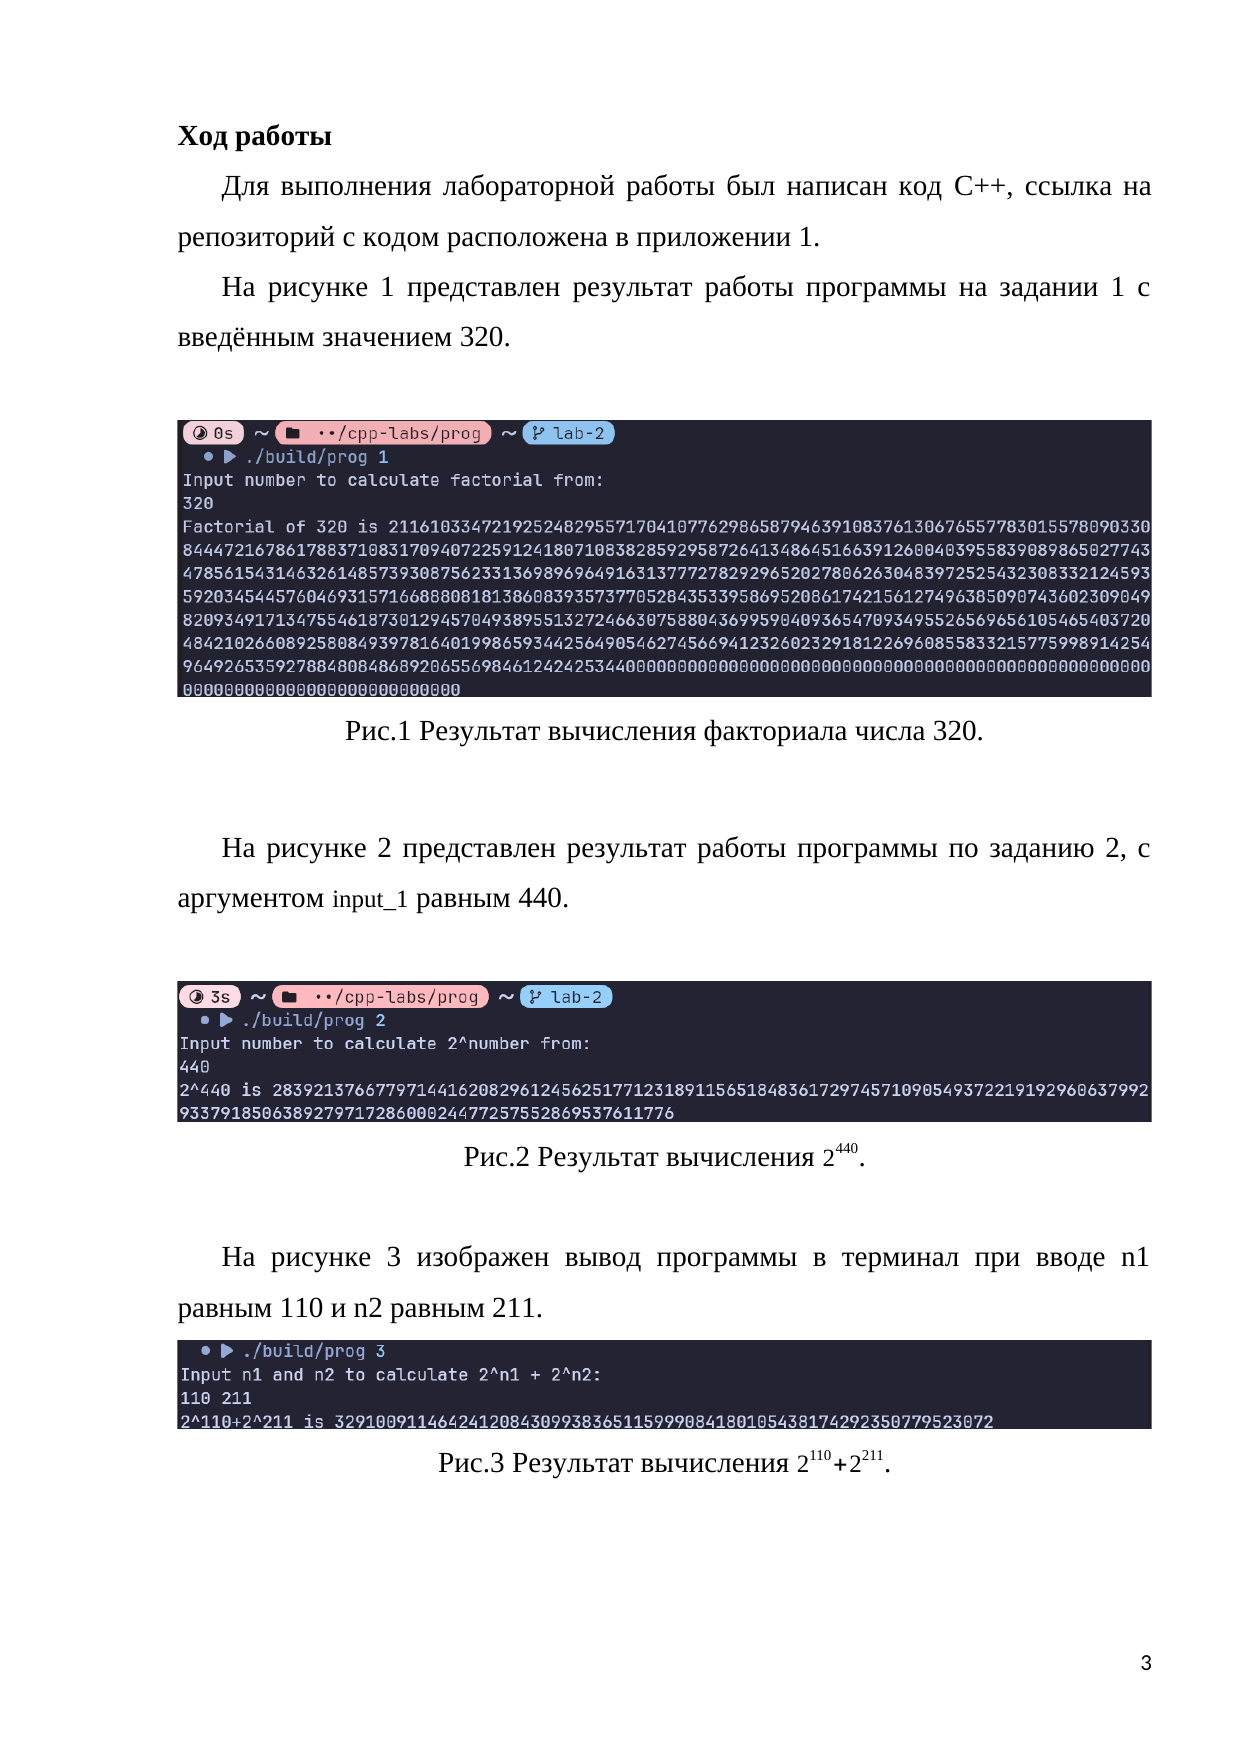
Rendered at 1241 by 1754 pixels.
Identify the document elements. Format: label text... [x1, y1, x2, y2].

text На рисунке 1 представлен результат работы программы на задании 1 с введённым значением 320. [177, 269, 1152, 353]
text Ход работы [118, 118, 1152, 152]
text Рис.2 Результат вычисления . [177, 1139, 1152, 1172]
text Рис.1 Результат вычисления факториала числа 320. [177, 697, 1152, 746]
text Рис.3 Результат вычисления . [177, 1445, 1152, 1479]
text На рисунке 2 представлен результат работы программы по заданию 2, с аргументом равным 440. [177, 830, 1152, 914]
picture [177, 420, 1152, 697]
text На рисунке 3 изображен вывод программы в терминал при вводе n1 равным 110 и n2 равным 211. [177, 1239, 1152, 1323]
text Для выполнения лабораторной работы был написан код C++, ссылка на репозиторий с кодом расположена в приложении 1. [177, 168, 1152, 252]
picture [177, 981, 1152, 1122]
picture [177, 1340, 1152, 1429]
